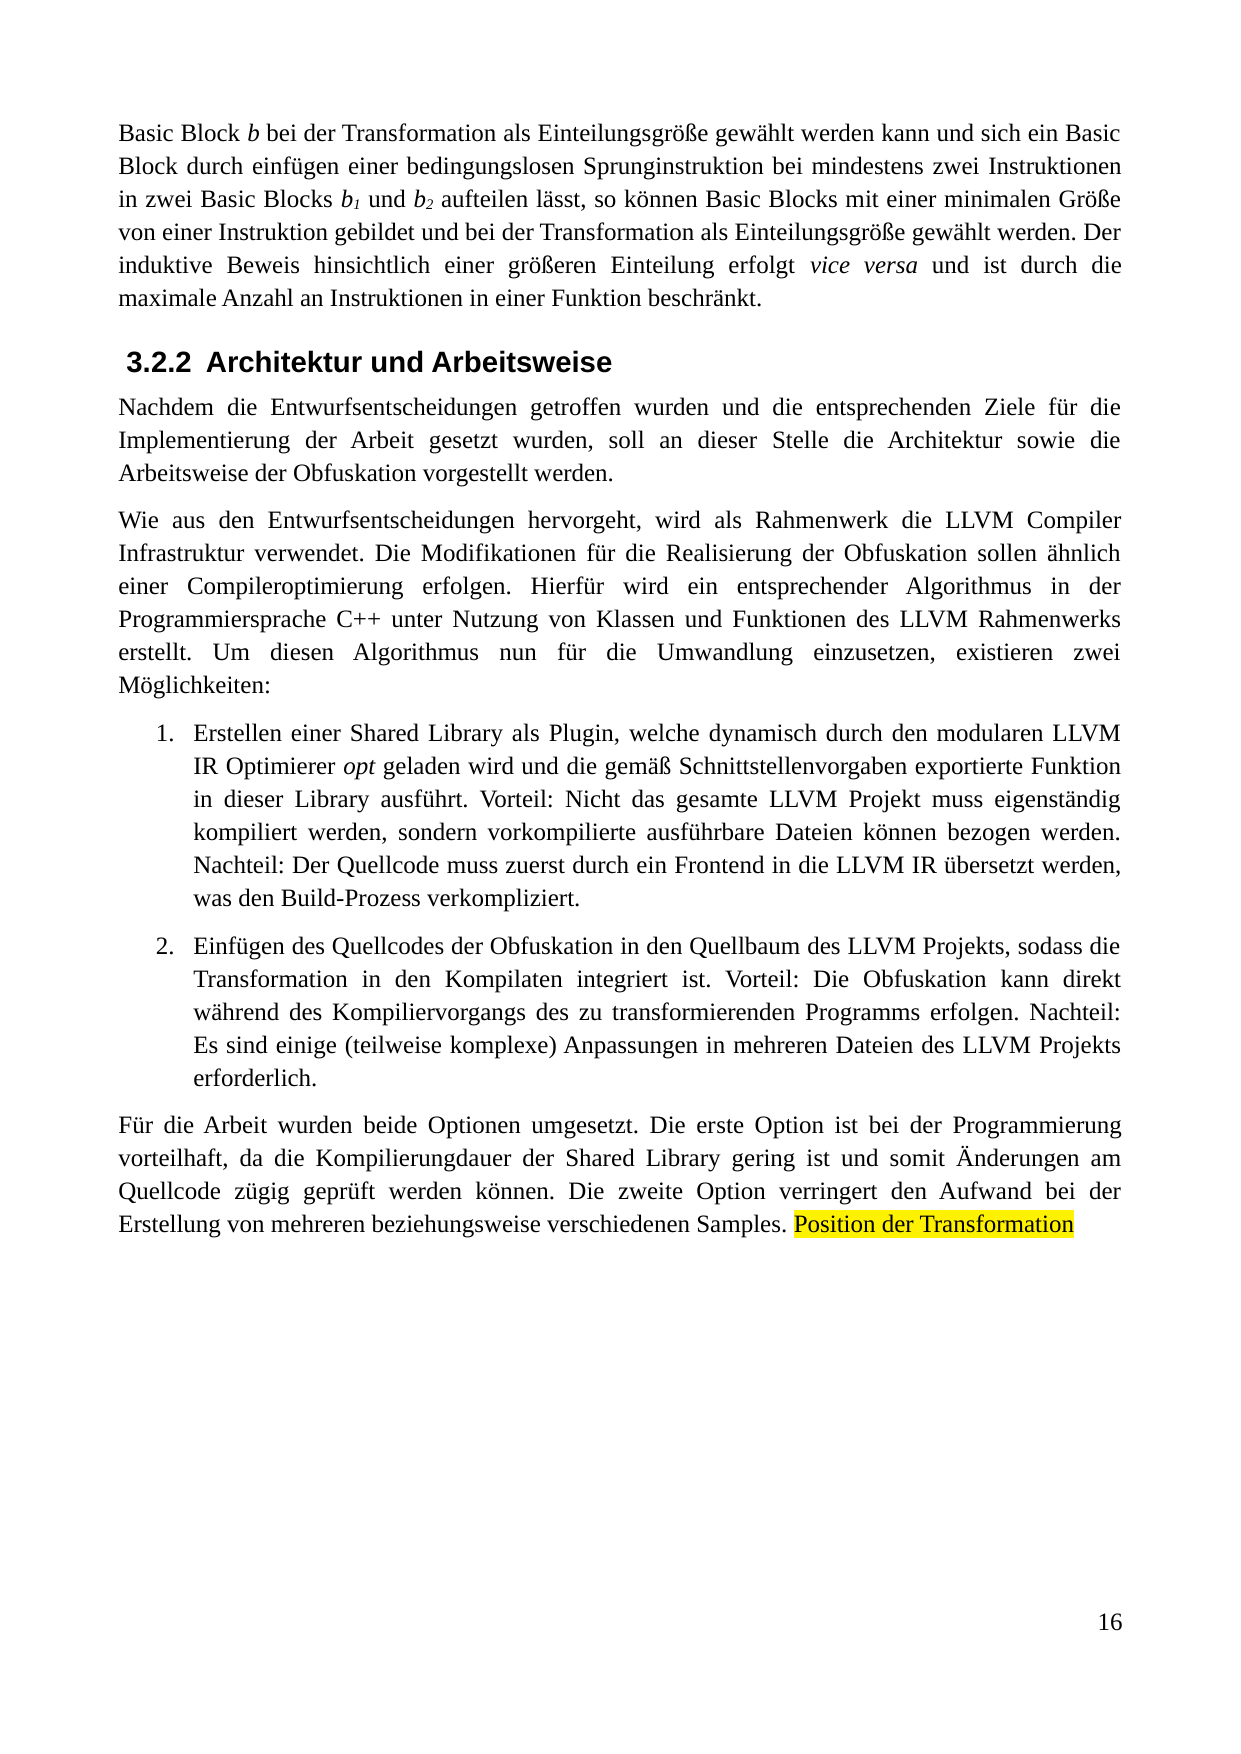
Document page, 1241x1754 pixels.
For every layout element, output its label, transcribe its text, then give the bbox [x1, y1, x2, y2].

list Einfügen des Quellcodes der Obfuskation in den Quellbaum des LLVM Projekts, sodass die Transformation in den Kompilaten integriert ist. Vorteil: Die Obfuskation kann direkt während des Kompiliervorgangs des zu transformierenden Programms erfolgen. Nachteil: Es sind einige (teilweise komplexe) Anpassungen in mehreren Dateien des LLVM Projekts erforderlich. [156, 931, 1122, 1092]
subtitle Architektur und Arbeitsweise [118, 345, 1122, 379]
text Basic Block b bei der Transformation als Einteilungsgröße gewählt werden kann und sich ein Basic Block durch einfügen einer bedingungslosen Sprunginstruktion bei mindestens zwei Instruktionen in zwei Basic Blocks b1 und b2 aufteilen lässt, so können Basic Blocks mit einer minimalen Größe von einer Instruktion gebildet und bei der Transformation als Einteilungsgröße gewählt werden. Der induktive Beweis hinsichtlich einer größeren Einteilung erfolgt vice versa und ist durch die maximale Anzahl an Instruktionen in einer Funktion beschränkt. [118, 118, 1122, 312]
list Erstellen einer Shared Library als Plugin, welche dynamisch durch den modularen LLVM IR Optimierer opt geladen wird und die gemäß Schnittstellenvorgaben exportierte Funktion in dieser Library ausführt. Vorteil: Nicht das gesamte LLVM Projekt muss eigenständig kompiliert werden, sondern vorkompilierte ausführbare Dateien können bezogen werden. Nachteil: Der Quellcode muss zuerst durch ein Frontend in die LLVM IR übersetzt werden, was den Build-Prozess verkompliziert. [156, 718, 1122, 912]
text Nachdem die Entwurfsentscheidungen getroffen wurden und die entsprechenden Ziele für die Implementierung der Arbeit gesetzt wurden, soll an dieser Stelle die Architektur sowie die Arbeitsweise der Obfuskation vorgestellt werden. [118, 392, 1122, 486]
text Wie aus den Entwurfsentscheidungen hervorgeht, wird als Rahmenwerk die LLVM Compiler Infrastruktur verwendet. Die Modifikationen für die Realisierung der Obfuskation sollen ähnlich einer Compileroptimierung erfolgen. Hierfür wird ein entsprechender Algorithmus in der Programmiersprache C++ unter Nutzung von Klassen und Funktionen des LLVM Rahmenwerks erstellt. Um diesen Algorithmus nun für die Umwandlung einzusetzen, existieren zwei Möglichkeiten: [118, 505, 1122, 699]
text Für die Arbeit wurden beide Optionen umgesetzt. Die erste Option ist bei der Programmierung vorteilhaft, da die Kompilierungdauer der Shared Library gering ist und somit Änderungen am Quellcode zügig geprüft werden können. Die zweite Option verringert den Aufwand bei der Erstellung von mehreren beziehungsweise verschiedenen Samples. Position der Transformation [118, 1110, 1122, 1238]
